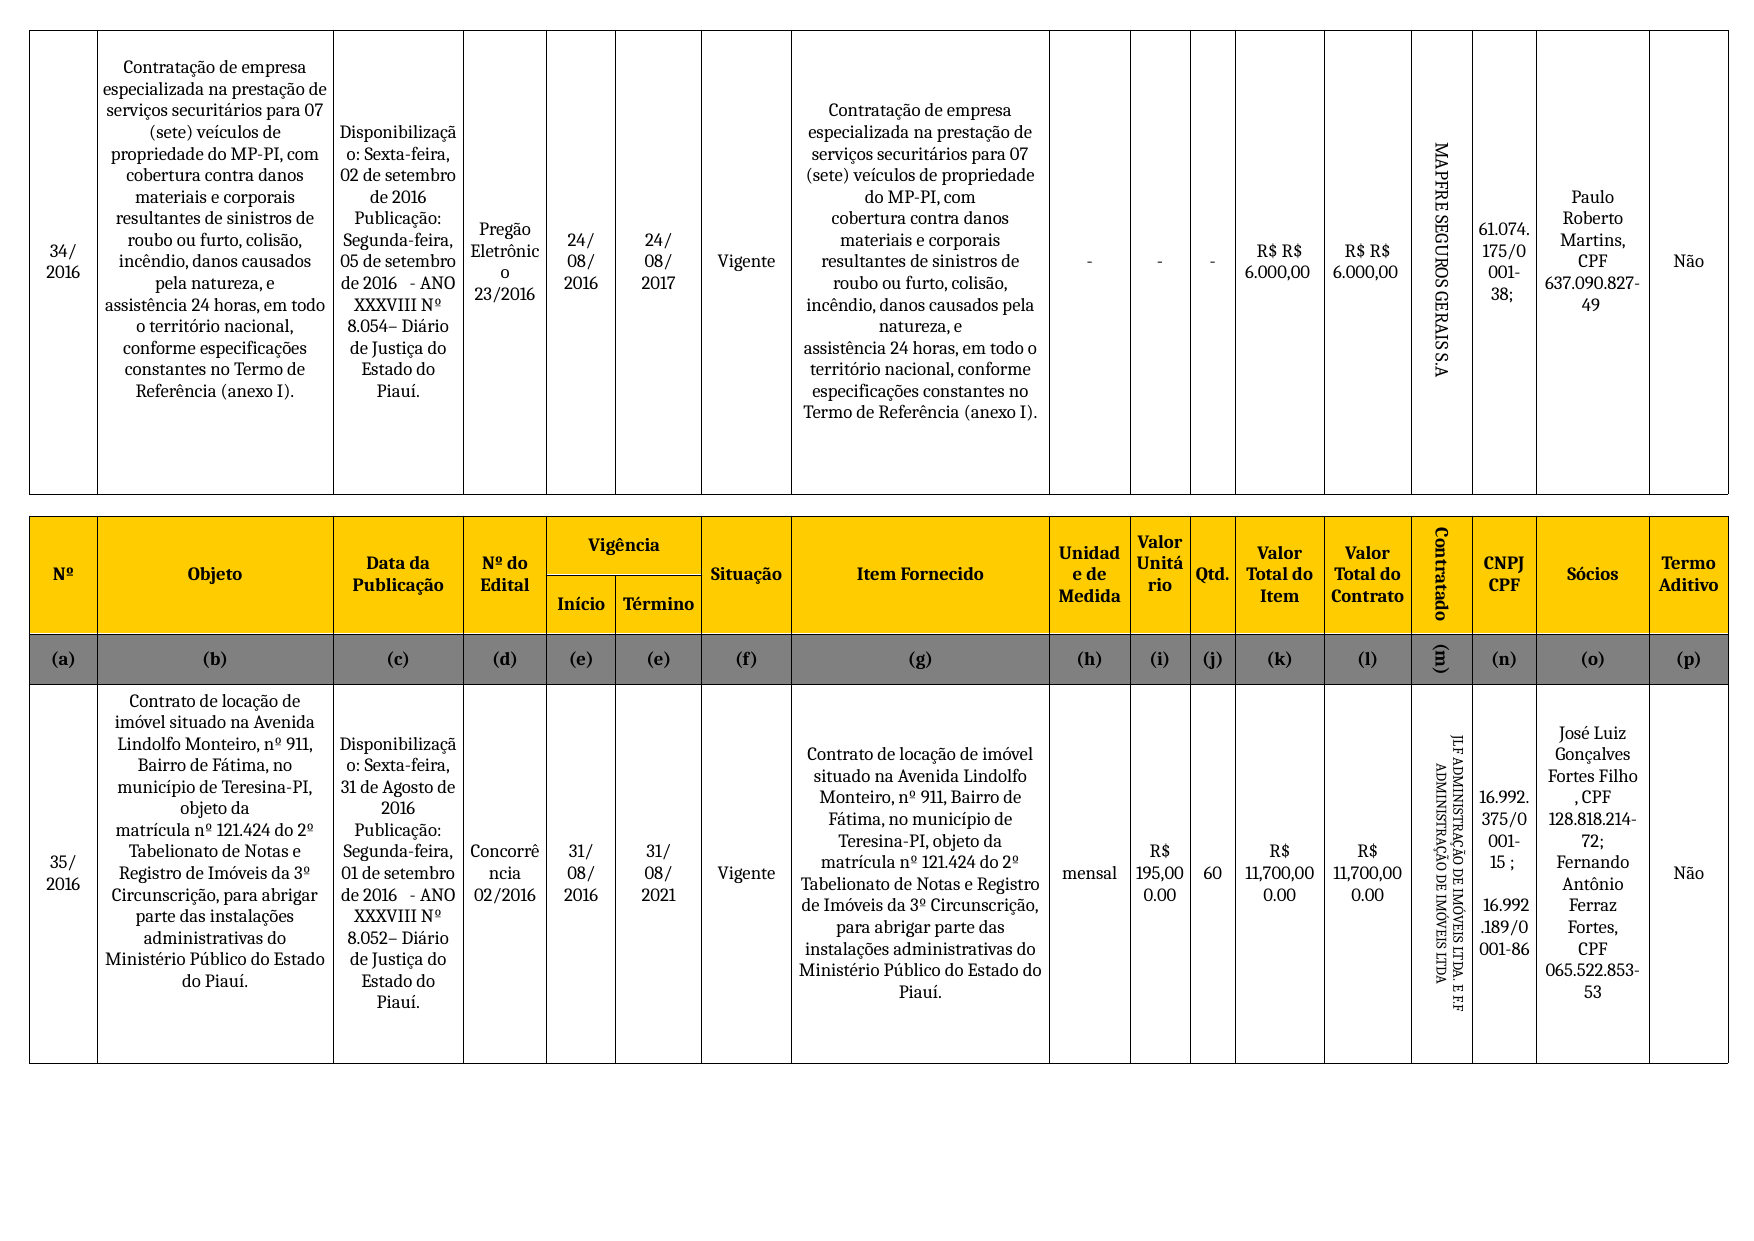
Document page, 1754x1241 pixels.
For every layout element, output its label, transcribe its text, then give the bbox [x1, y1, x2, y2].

table_cell 61.074.175/0001-38; [1473, 31, 1536, 494]
table_cell R$ 11.700.000,00 [1325, 685, 1411, 1062]
table_cell (e) [547, 635, 615, 684]
table_header Contratado [1412, 517, 1472, 633]
table_cell 16.992.375/0001-15 ; 16.992.189/0001-86 [1473, 685, 1536, 1062]
table_header Data da Publicação [334, 517, 463, 633]
table_header Situação [702, 517, 791, 633]
table_cell Concorrência 02/2016 [464, 685, 546, 1062]
table_cell (l) [1325, 635, 1411, 684]
table_cell (m) [1412, 635, 1472, 684]
table_cell R$ R$ 6.000,00 [1236, 31, 1324, 494]
table_header Valor Total do Item [1236, 517, 1324, 633]
table_cell Término [616, 576, 701, 633]
table_cell (o) [1537, 635, 1649, 684]
table_cell 31/ 08/ 2016 [547, 685, 615, 1062]
table_cell - [1191, 31, 1235, 494]
table_cell (i) [1131, 635, 1190, 684]
table_cell 60 [1191, 685, 1235, 1062]
table_cell JLF ADMINISTRAÇÃO DE IMÓVEIS LTDA. E F.F ADMINISTRAÇÃO DE IMÓVEIS LTDA [1412, 685, 1472, 1062]
table_cell 35/ 2016 [30, 685, 97, 1062]
table_header Termo Aditivo [1650, 517, 1728, 633]
table_cell Contrato de locação de imóvel situado na Avenida Lindolfo Monteiro, nº 911, Bairro de Fátima, no município de Teresina-PI, objeto da matrícula nº 121.424 do 2º Tabelionato de Notas e Registro de Imóveis da 3º Circunscrição, para abrigar parte das instalações administrativas do Ministério Público do Estado do Piauí. [98, 685, 333, 1062]
table_header Qtd. [1191, 517, 1235, 633]
table_cell (n) [1473, 635, 1536, 684]
table_header Nº [30, 517, 97, 633]
table_cell 34/ 2016 [30, 31, 97, 494]
table_cell Pregão Eletrônico 23/2016 [464, 31, 546, 494]
table_header Unidade de Medida [1050, 517, 1130, 633]
table_cell Não [1650, 31, 1728, 494]
table_cell Contratação de empresa especializada na prestação de serviços securitários para 07 (sete) veículos de propriedade do MP-PI, com cobertura contra danos materiais e corporais resultantes de sinistros de roubo ou furto, colisão, incêndio, danos causados pela natureza, e assistência 24 horas, em todo o território nacional, conforme especificações constantes no Termo de Referência (anexo I). [98, 31, 333, 494]
table_cell Disponibilização: Sexta-feira, 31 de Agosto de 2016 Publicação: Segunda-feira, 01 de setembro de 2016 - ANO XXXVIII Nº 8.052– Diário de Justiça do Estado do Piauí. [334, 685, 463, 1062]
table_header Vigência [547, 517, 701, 574]
table_cell - [1131, 31, 1190, 494]
table_header Nº do Edital [464, 517, 546, 633]
table_cell Não [1650, 685, 1728, 1062]
table_cell MAPFRE SEGUROS GERAIS S.A [1412, 31, 1472, 494]
table_cell (f) [702, 635, 791, 684]
table_cell - [1050, 31, 1130, 494]
table_cell (g) [792, 635, 1049, 684]
table_cell (c) [334, 635, 463, 684]
table_cell (j) [1191, 635, 1235, 684]
table_header Valor Total do Contrato [1325, 517, 1411, 633]
table_cell (p) [1650, 635, 1728, 684]
table_cell Vigente [702, 685, 791, 1062]
table_cell 31/ 08/ 2021 [616, 685, 701, 1062]
table_cell R$ 195.000,00 [1131, 685, 1190, 1062]
table_header Objeto [98, 517, 333, 633]
table_cell 24/ 08/ 2016 [547, 31, 615, 494]
table_cell José Luiz Gonçalves Fortes Filho , CPF 128.818.214-72; Fernando Antônio Ferraz Fortes, CPF 065.522.853-53 [1537, 685, 1649, 1062]
table_header Valor Unitário [1131, 517, 1190, 633]
table_cell Paulo Roberto Martins, CPF 637.090.827-49 [1537, 31, 1649, 494]
table_header CNPJ CPF [1473, 517, 1536, 633]
table_cell (d) [464, 635, 546, 684]
table_cell (b) [98, 635, 333, 684]
table_cell 24/ 08/ 2017 [616, 31, 701, 494]
table_cell R$ 11.700.000,00 [1236, 685, 1324, 1062]
table_cell (k) [1236, 635, 1324, 684]
table_cell Disponibilização: Sexta-feira, 02 de setembro de 2016 Publicação: Segunda-feira, 05 de setembro de 2016 - ANO XXXVIII Nº 8.054– Diário de Justiça do Estado do Piauí. [334, 31, 463, 494]
table_cell R$ R$ 6.000,00 [1325, 31, 1411, 494]
table_cell (h) [1050, 635, 1130, 684]
table_cell Contrato de locação de imóvel situado na Avenida Lindolfo Monteiro, nº 911, Bairro de Fátima, no município de Teresina-PI, objeto da matrícula nº 121.424 do 2º Tabelionato de Notas e Registro de Imóveis da 3º Circunscrição, para abrigar parte das instalações administrativas do Ministério Público do Estado do Piauí. [792, 685, 1049, 1062]
table_cell (a) [30, 635, 97, 684]
table_header Item Fornecido [792, 517, 1049, 633]
table_cell Contratação de empresa especializada na prestação de serviços securitários para 07 (sete) veículos de propriedade do MP-PI, com cobertura contra danos materiais e corporais resultantes de sinistros de roubo ou furto, colisão, incêndio, danos causados pela natureza, e assistência 24 horas, em todo o território nacional, conforme especificações constantes no Termo de Referência (anexo I). [792, 31, 1049, 494]
table_cell Vigente [702, 31, 791, 494]
table_header Sócios [1537, 517, 1649, 633]
table_cell Início [547, 576, 615, 633]
table_cell (e) [616, 635, 701, 684]
table_cell mensal [1050, 685, 1130, 1062]
